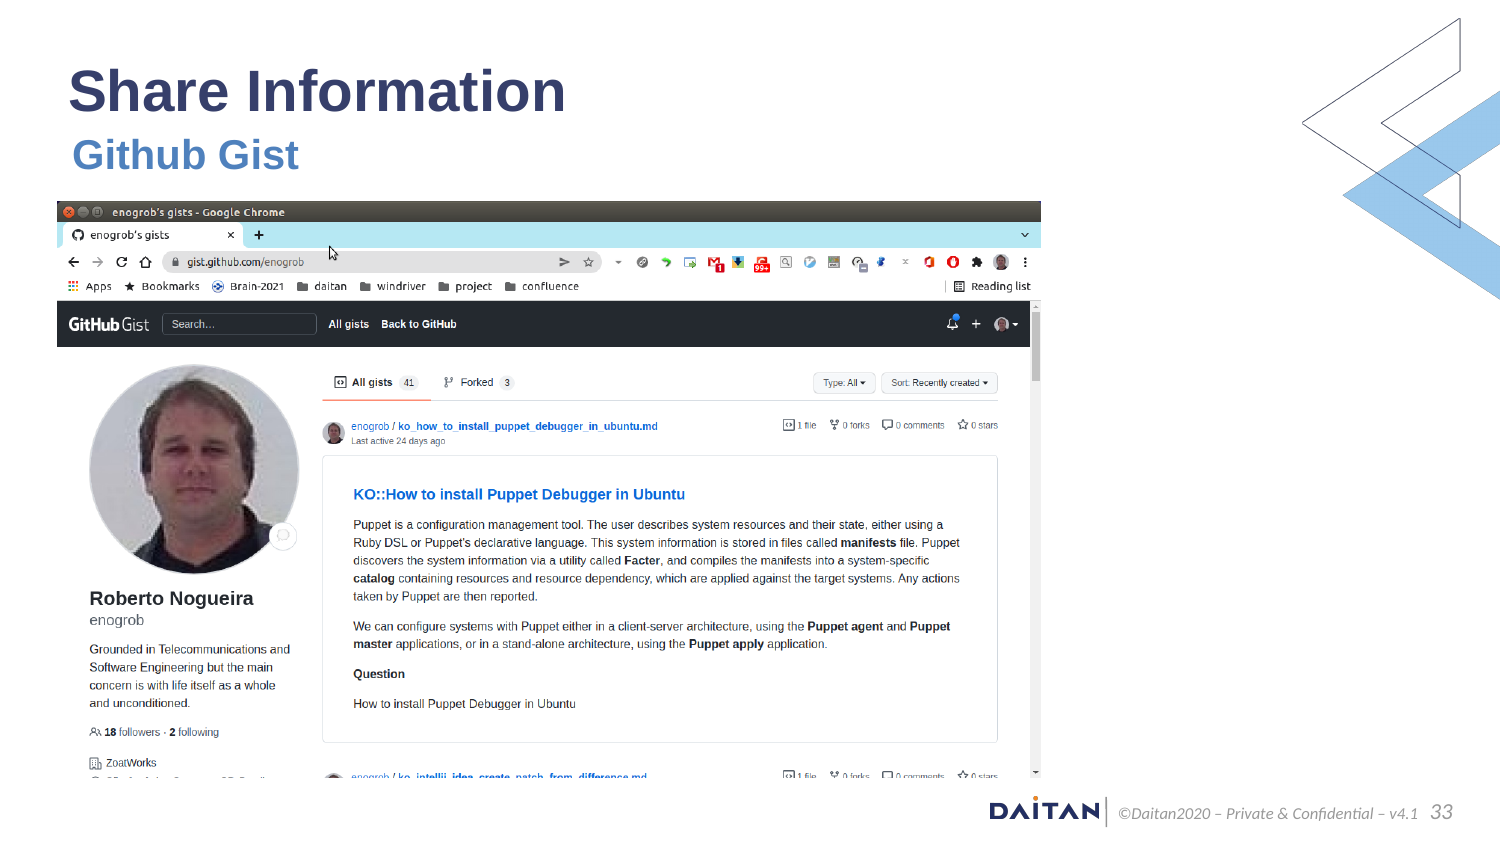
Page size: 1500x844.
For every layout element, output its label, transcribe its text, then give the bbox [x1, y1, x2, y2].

title Share Information [57, 50, 1289, 126]
picture [1303, 19, 1500, 300]
subtitle Github Gist [57, 126, 1289, 172]
picture [57, 201, 1041, 778]
picture [990, 796, 1099, 819]
